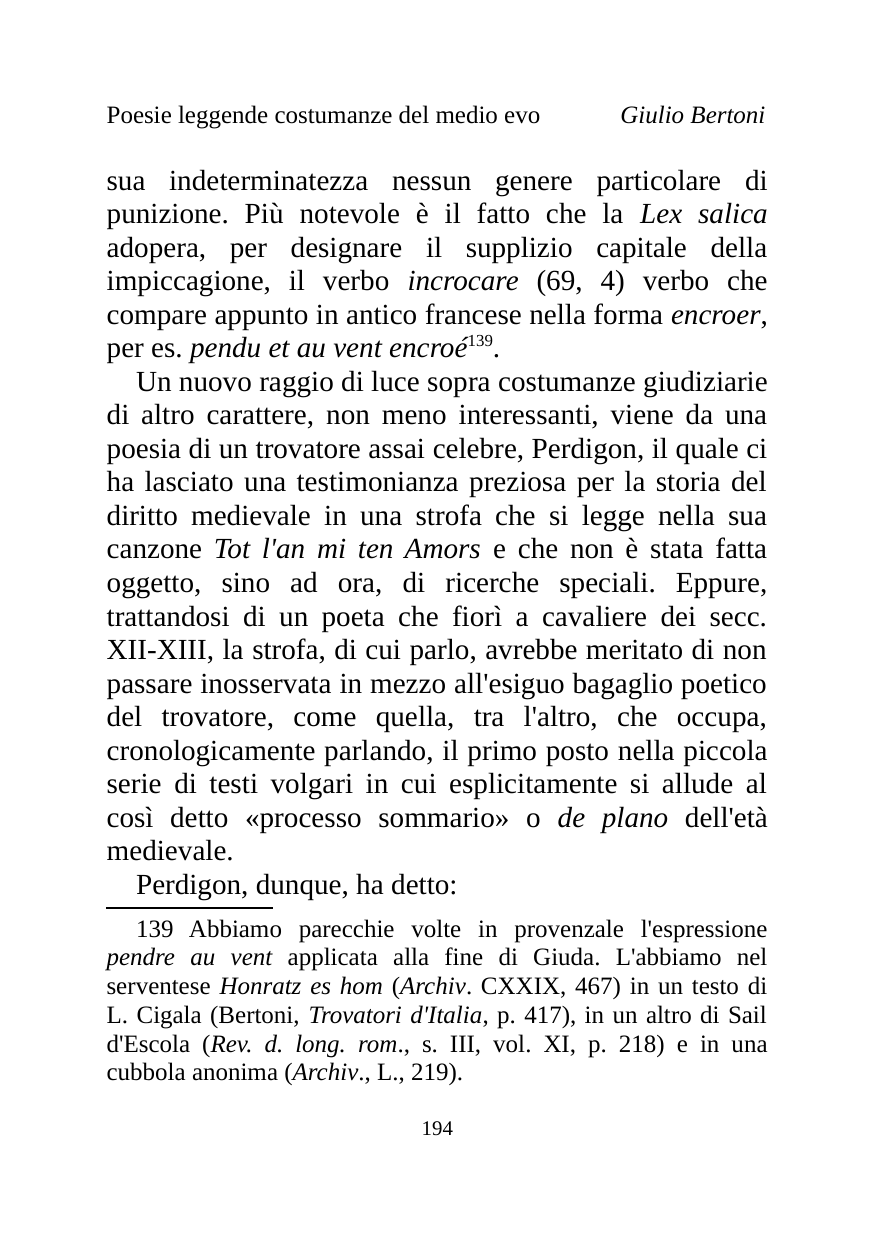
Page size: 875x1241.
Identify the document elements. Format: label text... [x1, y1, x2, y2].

text Un nuovo raggio di luce sopra costumanze giudiziarie di altro carattere, non meno interessanti, viene da una poesia di un trovatore assai celebre, Perdigon, il quale ci ha lasciato una testimonianza preziosa per la storia del diritto medievale in una strofa che si legge nella sua canzone Tot l'an mi ten Amors e che non è stata fatta oggetto, sino ad ora, di ricerche speciali. Eppure, trattandosi di un poeta che fiorì a cavaliere dei secc. XII-XIII, la strofa, di cui parlo, avrebbe meritato di non passare inosservata in mezzo all'esiguo bagaglio poetico del trovatore, come quella, tra l'altro, che occupa, cronologicamente parlando, il primo posto nella piccola serie di testi volgari in cui esplicitamente si allude al così detto «processo sommario» o de plano dell'età medievale. [106, 364, 768, 867]
text Perdigon, dunque, ha detto: [106, 867, 768, 901]
text sua indeterminatezza nessun genere particolare di punizione. Più notevole è il fatto che la Lex salica adopera, per designare il supplizio capitale della impiccagione, il verbo incrocare (69, 4) verbo che compare appunto in antico francese nella forma encroer, per es. pendu et au vent encroé. [106, 163, 768, 364]
text Abbiamo parecchie volte in provenzale l'espressione pendre au vent applicata alla fine di Giuda. L'abbiamo nel serventese Honratz es hom (Archiv. CXXIX, 467) in un testo di L. Cigala (Bertoni, Trovatori d'Italia, p. 417), in un altro di Sail d'Escola (Rev. d. long. rom., s. III, vol. XI, p. 218) e in una cubbola anonima (Archiv., L., 219). [106, 914, 768, 1086]
